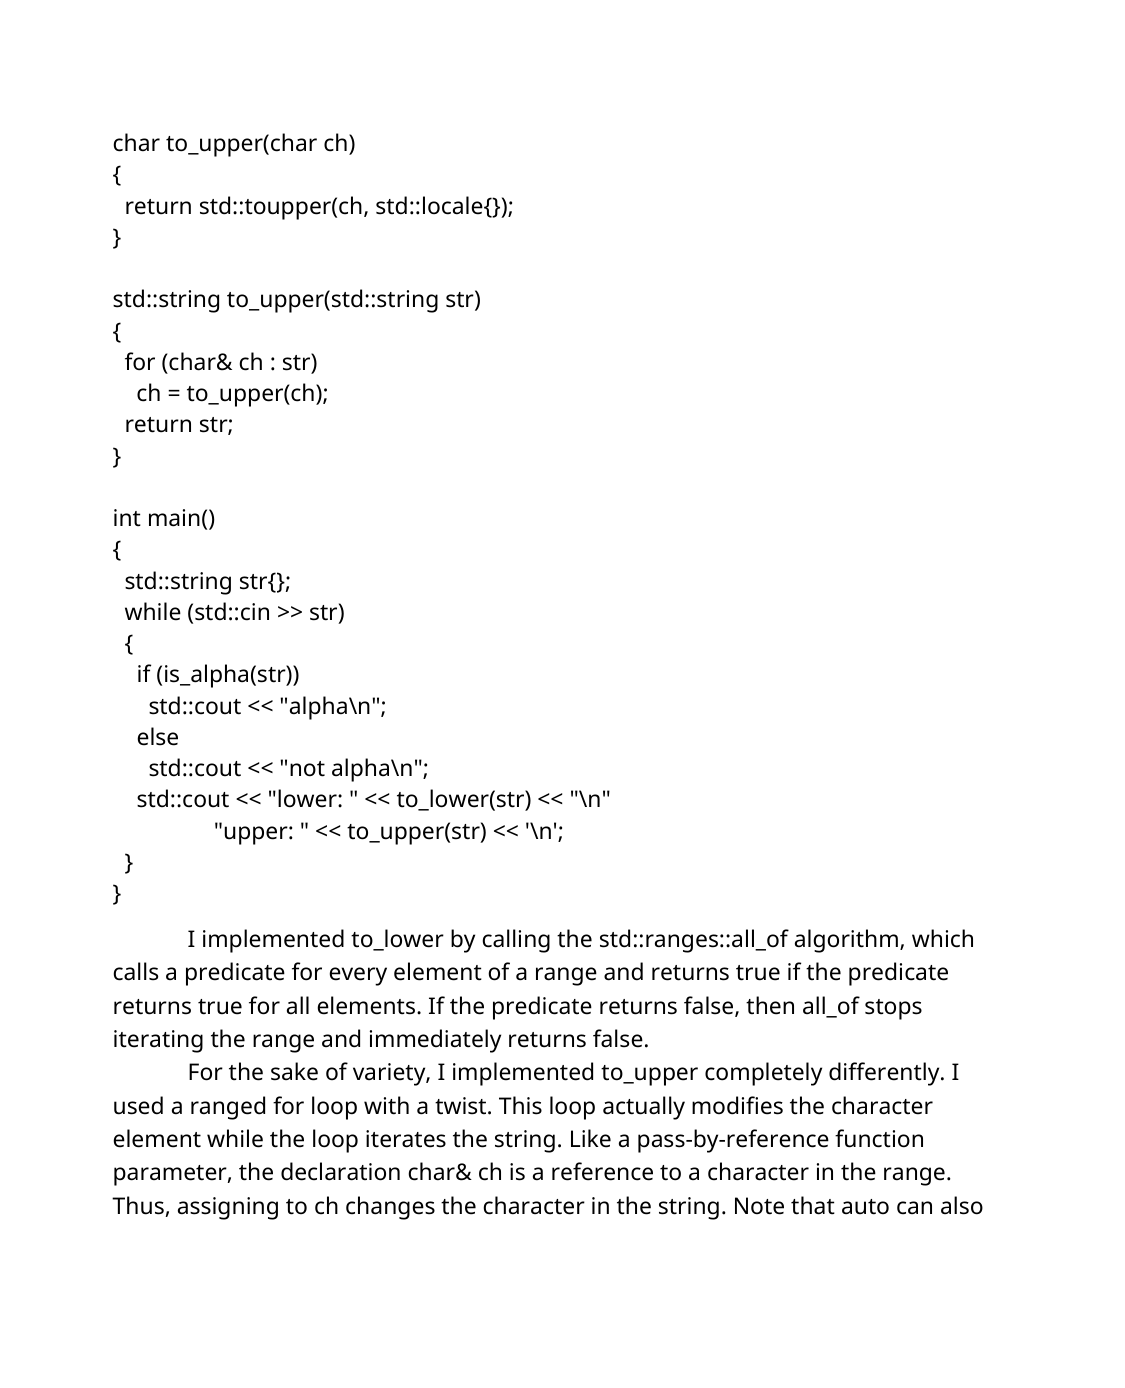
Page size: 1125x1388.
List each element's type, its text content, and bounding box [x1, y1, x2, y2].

text int main() [112, 502, 1012, 533]
text ch = to_upper(ch); [112, 377, 1012, 408]
text For the sake of variety, I implemented to_upper completely differently. I used a ranged for loop with a twist. This loop actually modifies the character element while the loop iterates the string. Like a pass-by-reference function parameter, the declaration char& ch is a reference to a character in the range. Thus, assigning to ch changes the character in the string. Note that auto can also [112, 1054, 1012, 1221]
text return std::toupper(ch, std::locale{}); [112, 190, 1012, 221]
text std::string str{}; [112, 565, 1012, 596]
text } [112, 440, 1012, 471]
text { [112, 627, 1012, 658]
text } [112, 877, 1012, 908]
text else [112, 721, 1012, 752]
text char to_upper(char ch) [112, 127, 1012, 158]
text { [112, 315, 1012, 346]
text std::cout << "alpha\n"; [112, 690, 1012, 721]
text std::cout << "not alpha\n"; [112, 752, 1012, 783]
text for (char& ch : str) [112, 346, 1012, 377]
text std::cout << "lower: " << to_lower(str) << "\n" [112, 783, 1012, 815]
text { [112, 533, 1012, 565]
text if (is_alpha(str)) [112, 658, 1012, 690]
text I implemented to_lower by calling the std::ranges::all_of algorithm, which calls a predicate for every element of a range and returns true if the predicate returns true for all elements. If the predicate returns false, then all_of stops iterating the range and immediately returns false. [112, 921, 1012, 1054]
text "upper: " << to_upper(str) << '\n'; [112, 815, 1012, 846]
text } [112, 221, 1012, 252]
text return str; [112, 408, 1012, 440]
text while (std::cin >> str) [112, 596, 1012, 627]
text } [112, 846, 1012, 877]
text std::string to_upper(std::string str) [112, 283, 1012, 315]
text { [112, 158, 1012, 190]
